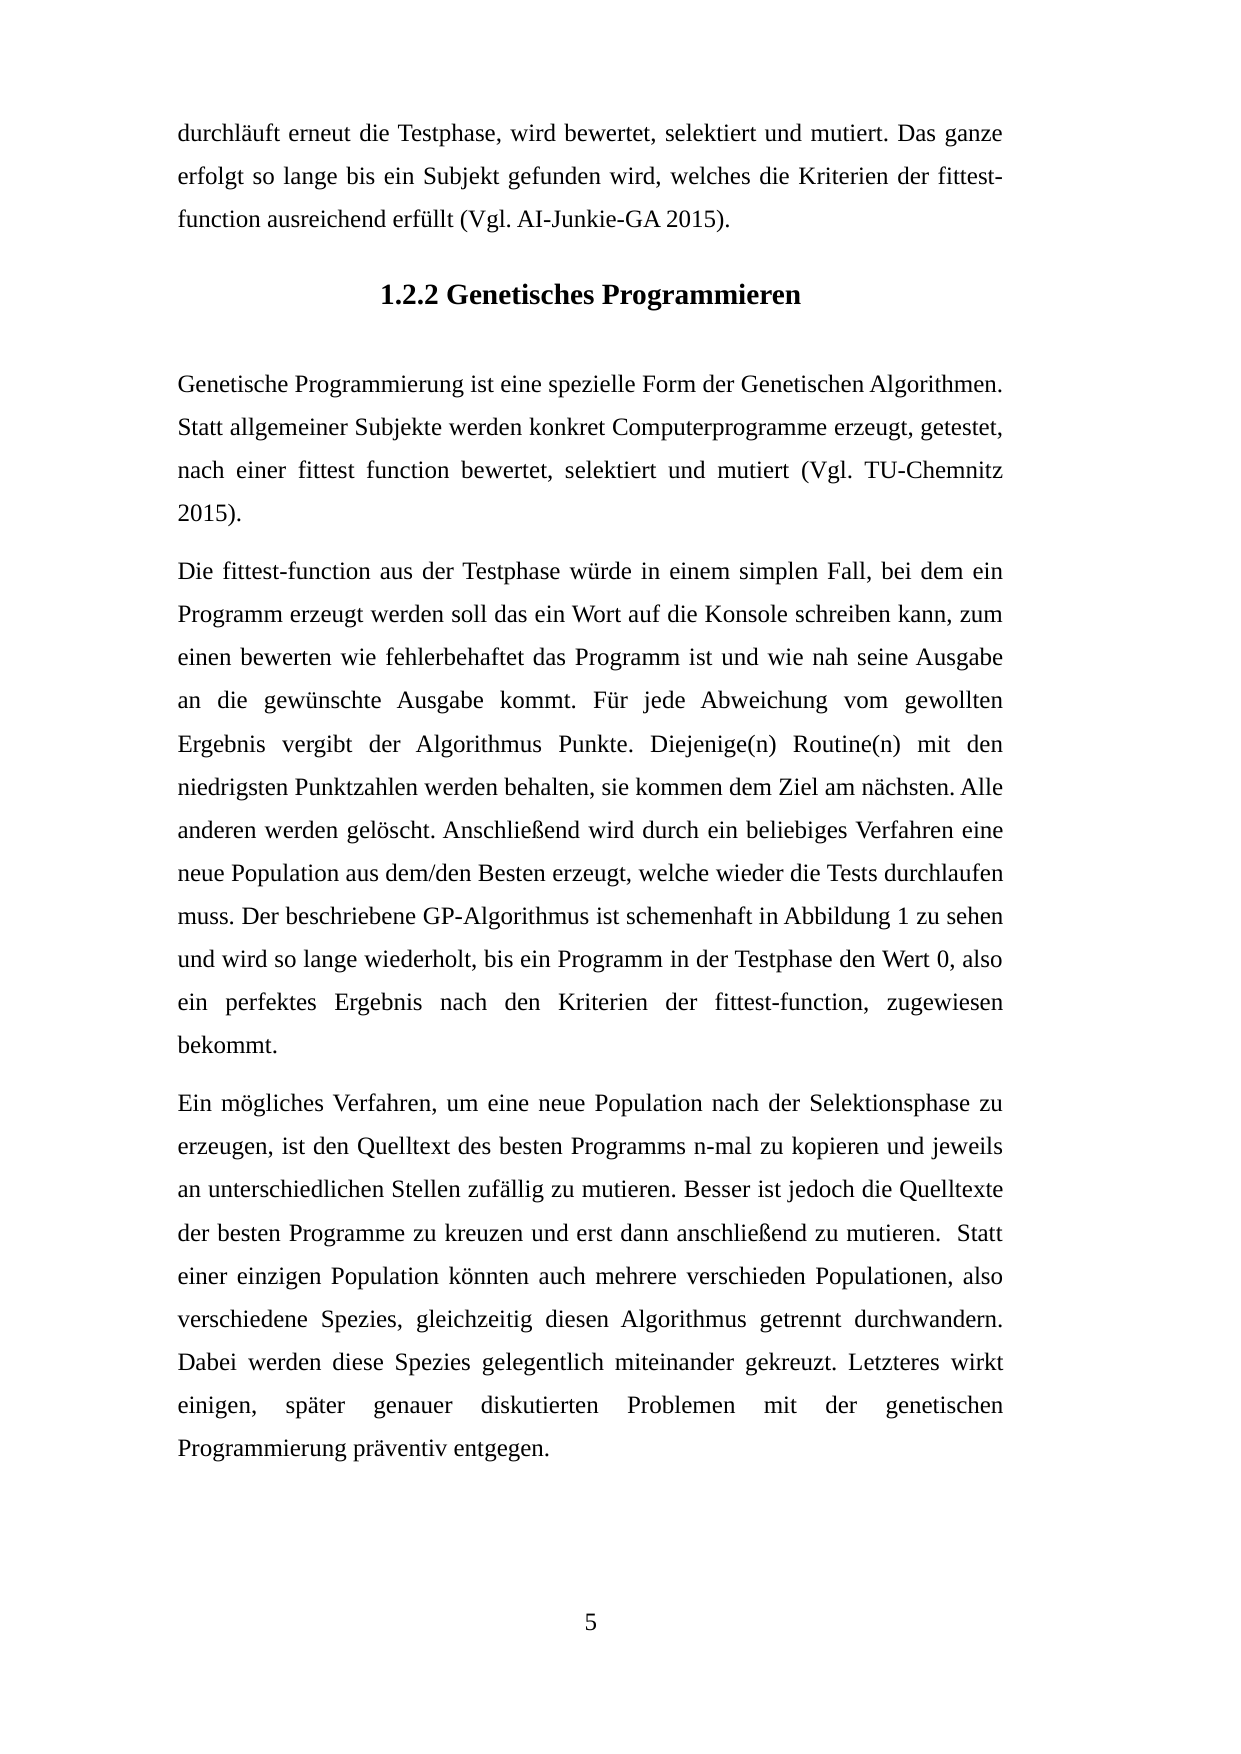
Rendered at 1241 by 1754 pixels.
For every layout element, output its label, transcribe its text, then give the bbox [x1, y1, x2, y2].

text Die fittest-function aus der Testphase würde in einem simplen Fall, bei dem ein Programm erzeugt werden soll das ein Wort auf die Konsole schreiben kann, zum einen bewerten wie fehlerbehaftet das Programm ist und wie nah seine Ausgabe an die gewünschte Ausgabe kommt. Für jede Abweichung vom gewollten Ergebnis vergibt der Algorithmus Punkte. Diejenige(n) Routine(n) mit den niedrigsten Punktzahlen werden behalten, sie kommen dem Ziel am nächsten. Alle anderen werden gelöscht. Anschließend wird durch ein beliebiges Verfahren eine neue Population aus dem/den Besten erzeugt, welche wieder die Tests durchlaufen muss. Der beschriebene GP-Algorithmus ist schemenhaft in Abbildung 1 zu sehen und wird so lange wiederholt, bis ein Programm in der Testphase den Wert 0, also ein perfektes Ergebnis nach den Kriterien der fittest-function, zugewiesen bekommt. [177, 556, 1004, 1059]
subtitle 1.2.2 Genetisches Programmieren [177, 277, 1004, 310]
text durchläuft erneut die Testphase, wird bewertet, selektiert und mutiert. Das ganze erfolgt so lange bis ein Subjekt gefunden wird, welches die Kriterien der fittest-function ausreichend erfüllt (Vgl. AI-Junkie-GA 2015). [177, 118, 1004, 233]
text Genetische Programmierung ist eine spezielle Form der Genetischen Algorithmen. Statt allgemeiner Subjekte werden konkret Computerprogramme erzeugt, getestet, nach einer fittest function bewertet, selektiert und mutiert (Vgl. TU-Chemnitz 2015). [177, 369, 1004, 527]
text Ein mögliches Verfahren, um eine neue Population nach der Selektionsphase zu erzeugen, ist den Quelltext des besten Programms n-mal zu kopieren und jeweils an unterschiedlichen Stellen zufällig zu mutieren. Besser ist jedoch die Quelltexte der besten Programme zu kreuzen und erst dann anschließend zu mutieren. Statt einer einzigen Population könnten auch mehrere verschieden Populationen, also verschiedene Spezies, gleichzeitig diesen Algorithmus getrennt durchwandern. Dabei werden diese Spezies gelegentlich miteinander gekreuzt. Letzteres wirkt einigen, später genauer diskutierten Problemen mit der genetischen Programmierung präventiv entgegen. [177, 1088, 1004, 1462]
